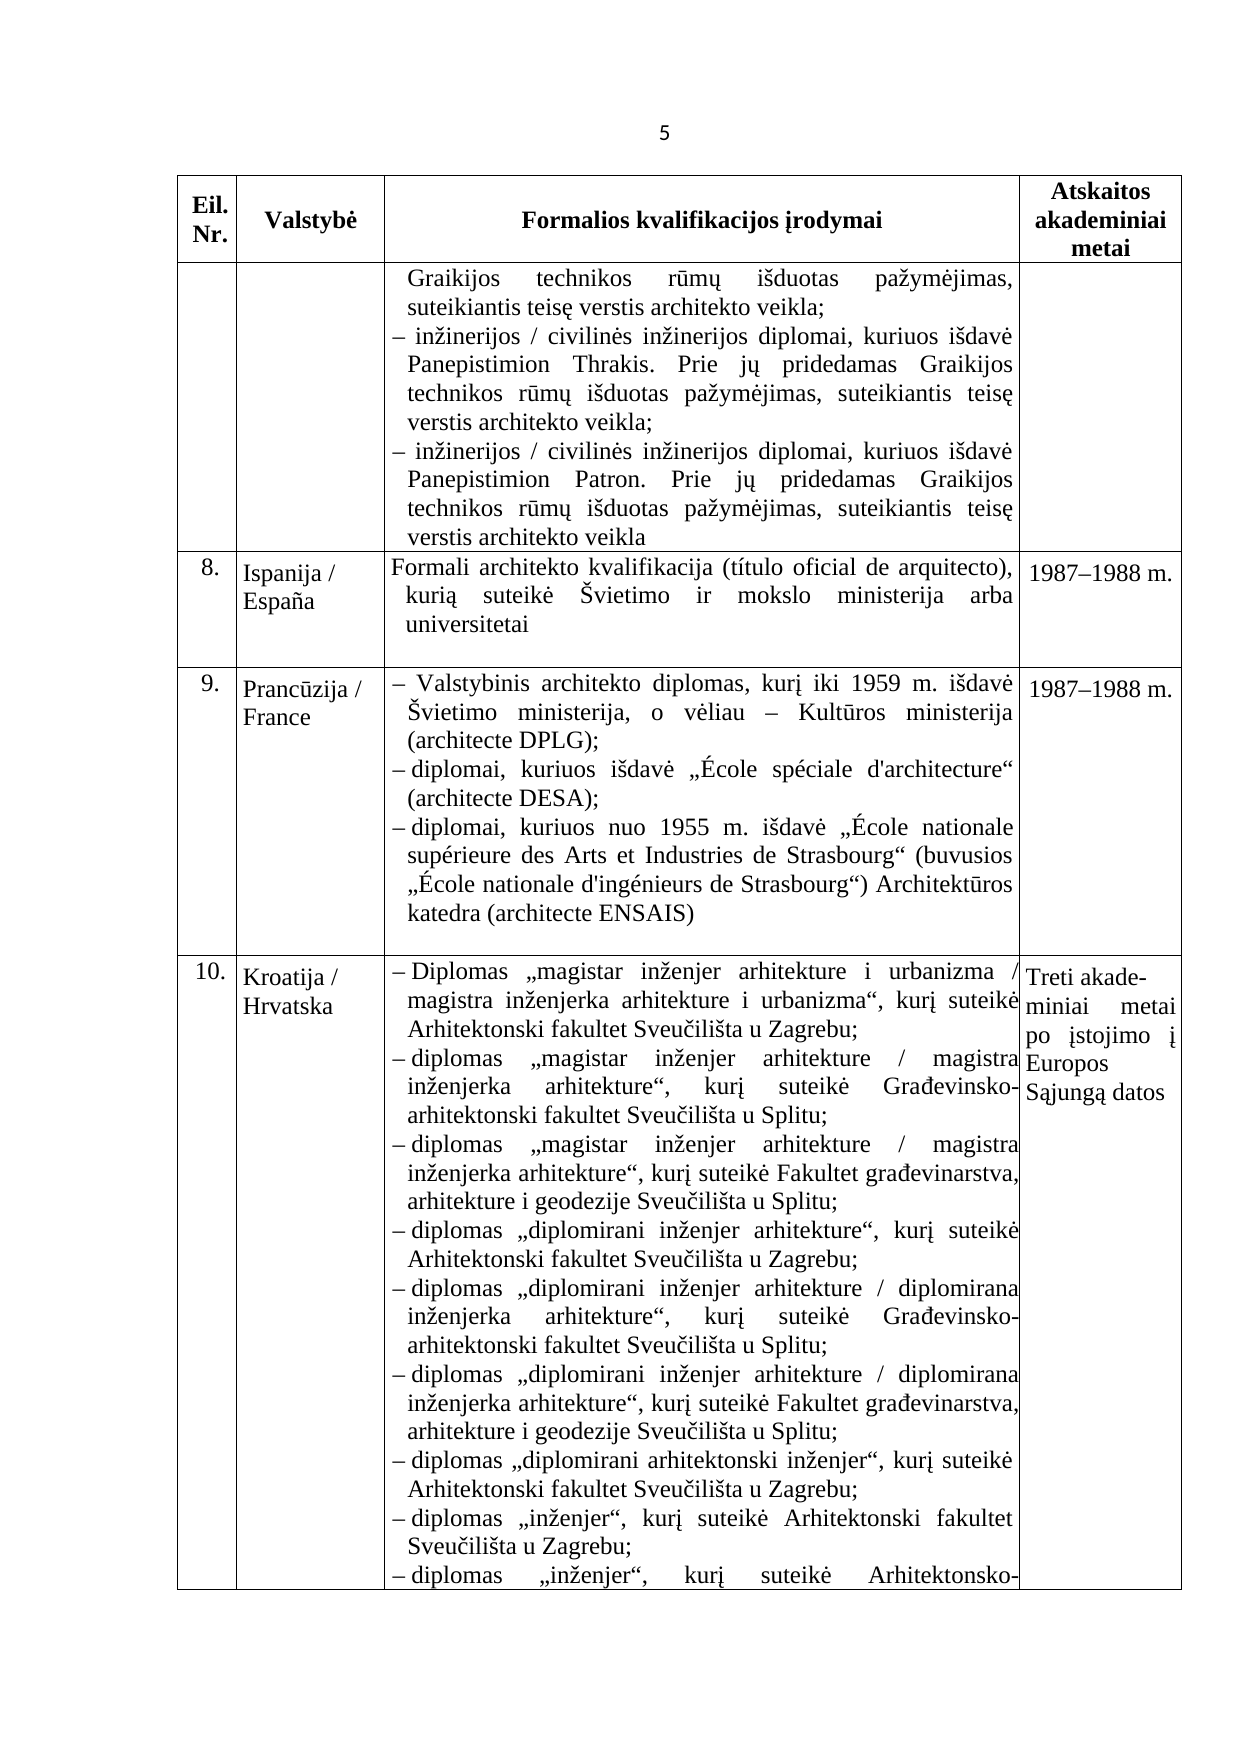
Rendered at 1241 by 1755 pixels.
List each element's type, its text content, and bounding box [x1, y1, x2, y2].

table_cell Ispanija / España [237, 552, 384, 667]
table_cell 1987–1988 m. [1020, 668, 1181, 955]
table_header Valstybė [237, 176, 384, 262]
table_header Atskaitos akademiniai metai [1020, 176, 1181, 262]
table_header Formalios kvalifikacijos įrodymai [385, 176, 1019, 262]
table_cell – Valstybinis architekto diplomas, kurį iki 1959 m. išdavė Švietimo ministerija, o vėliau – Kultūros ministerija (architecte DPLG); – diplomai, kuriuos išdavė „École spéciale d'architecture“ (architecte DESA); – diplomai, kuriuos nuo 1955 m. išdavė „École nationale supérieure des Arts et Industries de Strasbourg“ (buvusios „École nationale d'ingénieurs de Strasbourg“) Architektūros katedra (architecte ENSAIS) [385, 668, 1019, 955]
table_cell [1020, 263, 1181, 551]
table_cell Kroatija / Hrvatska [237, 956, 384, 1589]
table_cell 8. [178, 552, 236, 667]
table_cell 1987–1988 m. [1020, 552, 1181, 667]
table_cell – Diplomas „magistar inženjer arhitekture i urbanizma / magistra inženjerka arhitekture i urbanizma“, kurį suteikė Arhitektonski fakultet Sveučilišta u Zagrebu; – diplomas „magistar inženjer arhitekture / magistra inženjerka arhitekture“, kurį suteikė Građevinsko-arhitektonski fakultet Sveučilišta u Splitu; – diplomas „magistar inženjer arhitekture / magistra inženjerka arhitekture“, kurį suteikė Fakultet građevinarstva, arhitekture i geodezije Sveučilišta u Splitu; – diplomas „diplomirani inženjer arhitekture“, kurį suteikė Arhitektonski fakultet Sveučilišta u Zagrebu; – diplomas „diplomirani inženjer arhitekture / diplomirana inženjerka arhitekture“, kurį suteikė Građevinsko-arhitektonski fakultet Sveučilišta u Splitu; – diplomas „diplomirani inženjer arhitekture / diplomirana inženjerka arhitekture“, kurį suteikė Fakultet građevinarstva, arhitekture i geodezije Sveučilišta u Splitu; – diplomas „diplomirani arhitektonski inženjer“, kurį suteikė Arhitektonski fakultet Sveučilišta u Zagrebu; – diplomas „inženjer“, kurį suteikė Arhitektonski fakultet Sveučilišta u Zagrebu; – diplomas „inženjer“, kurį suteikė Arhitektonsko- [385, 956, 1019, 1589]
table_cell 10. [178, 956, 236, 1589]
table_cell 9. [178, 668, 236, 955]
table_cell [237, 263, 384, 551]
table_header Eil. Nr. [178, 176, 236, 262]
table_cell Treti akade-miniai metai po įstojimo į Europos Sąjungą datos [1020, 956, 1181, 1589]
table_cell Formali architekto kvalifikacija (título oficial de arquitecto), kurią suteikė Švietimo ir mokslo ministerija arba universitetai [385, 552, 1019, 667]
table_cell Graikijos technikos rūmų išduotas pažymėjimas, suteikiantis teisę verstis architekto veikla; – inžinerijos / civilinės inžinerijos diplomai, kuriuos išdavė Panepistimion Thrakis. Prie jų pridedamas Graikijos technikos rūmų išduotas pažymėjimas, suteikiantis teisę verstis architekto veikla; – inžinerijos / civilinės inžinerijos diplomai, kuriuos išdavė Panepistimion Patron. Prie jų pridedamas Graikijos technikos rūmų išduotas pažymėjimas, suteikiantis teisę verstis architekto veikla [385, 263, 1019, 551]
table_cell Prancūzija / France [237, 668, 384, 955]
table_cell [178, 263, 236, 551]
